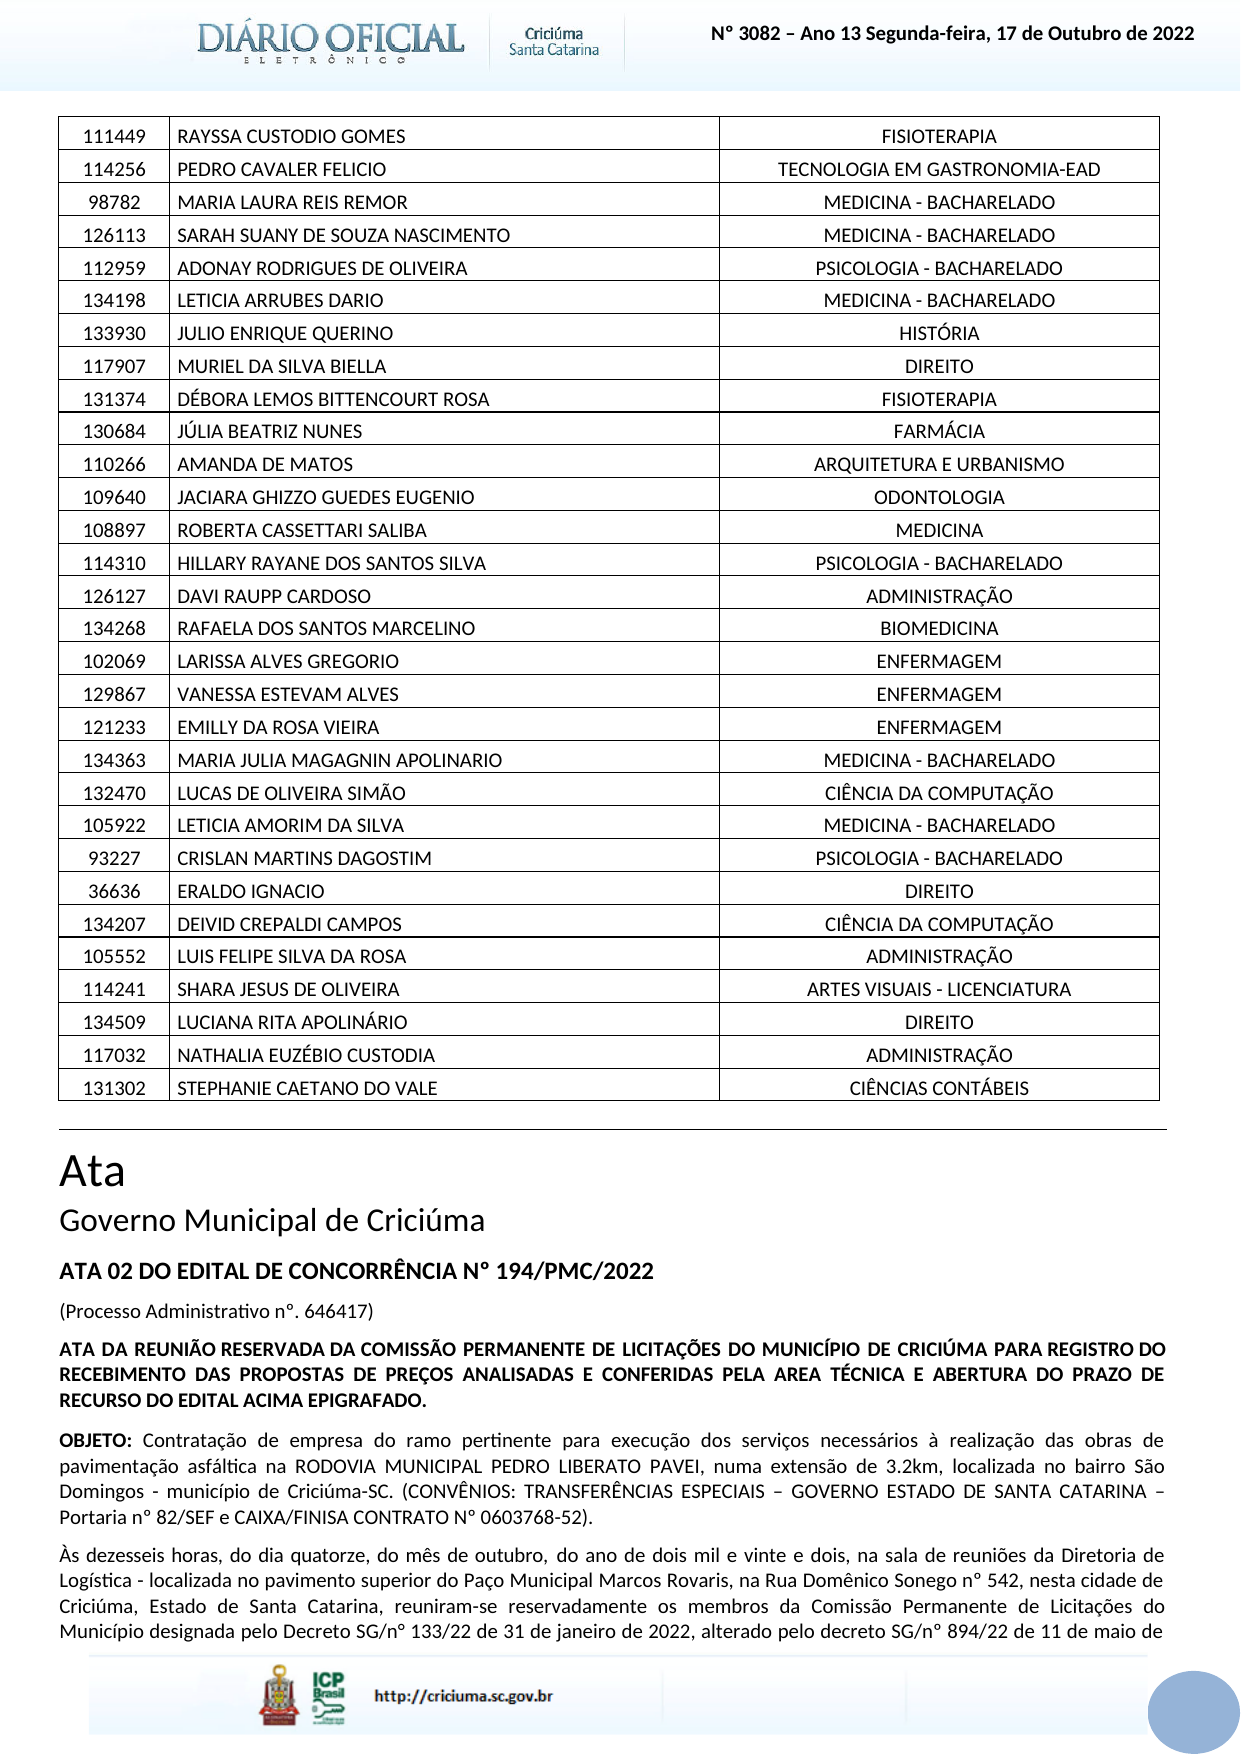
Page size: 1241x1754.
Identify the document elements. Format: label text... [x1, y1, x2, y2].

table_cell 133930 [59, 314, 169, 346]
table_cell MURIEL DA SILVA BIELLA [170, 347, 719, 378]
table_cell TECNOLOGIA EM GASTRONOMIA-EAD [720, 150, 1159, 182]
table_cell 134198 [59, 281, 169, 313]
table_cell MARIA LAURA REIS REMOR [170, 183, 719, 214]
table_cell 126113 [59, 216, 169, 247]
table_cell FISIOTERAPIA [720, 380, 1159, 411]
table_cell 109640 [59, 478, 169, 510]
table_cell 36636 [59, 872, 169, 903]
table_cell 129867 [59, 675, 169, 707]
text Ata [59, 1140, 1167, 1199]
table_cell CIÊNCIAS CONTÁBEIS [720, 1069, 1159, 1100]
table_cell LUCAS DE OLIVEIRA SIMÃO [170, 773, 719, 805]
table_cell DÉBORA LEMOS BITTENCOURT ROSA [170, 380, 719, 411]
table_cell PSICOLOGIA - BACHARELADO [720, 544, 1159, 575]
table_cell ENFERMAGEM [720, 708, 1159, 739]
table_cell DIREITO [720, 1003, 1159, 1035]
table_cell RAFAELA DOS SANTOS MARCELINO [170, 609, 719, 641]
table_cell AMANDA DE MATOS [170, 445, 719, 477]
table_cell 130684 [59, 413, 169, 444]
table_cell 117032 [59, 1036, 169, 1068]
table_cell 134268 [59, 609, 169, 641]
table_cell 132470 [59, 773, 169, 805]
table_cell 117907 [59, 347, 169, 378]
table_cell ENFERMAGEM [720, 675, 1159, 707]
table_cell PSICOLOGIA - BACHARELADO [720, 839, 1159, 871]
table_cell JACIARA GHIZZO GUEDES EUGENIO [170, 478, 719, 510]
text Às dezesseis horas, do dia quatorze, do mês de outubro, do ano de dois mil e vinte e dois, na sala de reuniões da Diretoria de Logística - localizada no pavimento superior do Paço Municipal Marcos Rovaris, na Rua Domênico Sonego nº 542, nesta cidade de Criciúma, Estado de Santa Catarina, reuniram-se reservadamente os membros da Comissão Permanente de Licitações do Município designada pelo Decreto SG/n° 133/22 de 31 de janeiro de 2022, alterado pelo decreto SG/nº 894/22 de 11 de maio de [59, 1542, 1167, 1644]
table_cell LETICIA ARRUBES DARIO [170, 281, 719, 313]
table_cell 112959 [59, 248, 169, 280]
table_cell DIREITO [720, 347, 1159, 378]
table_cell ARTES VISUAIS - LICENCIATURA [720, 970, 1159, 1002]
table_cell 108897 [59, 511, 169, 543]
text ATA DA REUNIÃO RESERVADA DA COMISSÃO PERMANENTE DE LICITAÇÕES DO MUNICÍPIO DE CRICIÚMA PARA REGISTRO DO RECEBIMENTO DAS PROPOSTAS DE PREÇOS ANALISADAS E CONFERIDAS PELA AREA TÉCNICA E ABERTURA DO PRAZO DE RECURSO DO EDITAL ACIMA EPIGRAFADO. [59, 1336, 1167, 1412]
table_cell 131302 [59, 1069, 169, 1100]
table_cell 102069 [59, 642, 169, 674]
table_cell CIÊNCIA DA COMPUTAÇÃO [720, 773, 1159, 805]
table_cell NATHALIA EUZÉBIO CUSTODIA [170, 1036, 719, 1068]
table_cell MARIA JULIA MAGAGNIN APOLINARIO [170, 741, 719, 772]
table_cell LARISSA ALVES GREGORIO [170, 642, 719, 674]
table_cell HILLARY RAYANE DOS SANTOS SILVA [170, 544, 719, 575]
text (Processo Administrativo nº. 646417) [59, 1298, 1167, 1323]
table_cell RAYSSA CUSTODIO GOMES [170, 117, 719, 149]
table_cell JÚLIA BEATRIZ NUNES [170, 413, 719, 444]
table_cell SHARA JESUS DE OLIVEIRA [170, 970, 719, 1002]
table_cell CRISLAN MARTINS DAGOSTIM [170, 839, 719, 871]
table_cell MEDICINA [720, 511, 1159, 543]
table_cell 131374 [59, 380, 169, 411]
table_cell ADONAY RODRIGUES DE OLIVEIRA [170, 248, 719, 280]
table_cell 121233 [59, 708, 169, 739]
table_cell VANESSA ESTEVAM ALVES [170, 675, 719, 707]
table_cell FISIOTERAPIA [720, 117, 1159, 149]
table_cell MEDICINA - BACHARELADO [720, 806, 1159, 838]
table_cell ERALDO IGNACIO [170, 872, 719, 903]
table_cell 114256 [59, 150, 169, 182]
table_cell 111449 [59, 117, 169, 149]
table_cell MEDICINA - BACHARELADO [720, 216, 1159, 247]
table_cell ARQUITETURA E URBANISMO [720, 445, 1159, 477]
table_cell DEIVID CREPALDI CAMPOS [170, 905, 719, 936]
table_cell SARAH SUANY DE SOUZA NASCIMENTO [170, 216, 719, 247]
table_cell ROBERTA CASSETTARI SALIBA [170, 511, 719, 543]
table_cell ADMINISTRAÇÃO [720, 938, 1159, 969]
text OBJETO: Contratação de empresa do ramo pertinente para execução dos serviços necessários à realização das obras de pavimentação asfáltica na RODOVIA MUNICIPAL PEDRO LIBERATO PAVEI, numa extensão de 3.2km, localizada no bairro São Domingos - município de Criciúma-SC. (CONVÊNIOS: TRANSFERÊNCIAS ESPECIAIS – GOVERNO ESTADO DE SANTA CATARINA – Portaria nº 82/SEF e CAIXA/FINISA CONTRATO Nº 0603768-52). [59, 1428, 1167, 1529]
table_cell 98782 [59, 183, 169, 214]
table_cell DIREITO [720, 872, 1159, 903]
table_cell 93227 [59, 839, 169, 871]
table_cell LUCIANA RITA APOLINÁRIO [170, 1003, 719, 1035]
table_cell 134363 [59, 741, 169, 772]
table_cell 114241 [59, 970, 169, 1002]
text ATA 02 DO EDITAL DE CONCORRÊNCIA Nº 194/PMC/2022 [59, 1255, 1167, 1285]
table_cell DAVI RAUPP CARDOSO [170, 576, 719, 608]
table_cell 114310 [59, 544, 169, 575]
table_cell PEDRO CAVALER FELICIO [170, 150, 719, 182]
table_cell PSICOLOGIA - BACHARELADO [720, 248, 1159, 280]
table_cell 134207 [59, 905, 169, 936]
table_cell HISTÓRIA [720, 314, 1159, 346]
table_cell 110266 [59, 445, 169, 477]
table_cell CIÊNCIA DA COMPUTAÇÃO [720, 905, 1159, 936]
table_cell JULIO ENRIQUE QUERINO [170, 314, 719, 346]
table_cell FARMÁCIA [720, 413, 1159, 444]
table_cell BIOMEDICINA [720, 609, 1159, 641]
table_cell 105922 [59, 806, 169, 838]
table_cell EMILLY DA ROSA VIEIRA [170, 708, 719, 739]
table_cell ENFERMAGEM [720, 642, 1159, 674]
table_cell STEPHANIE CAETANO DO VALE [170, 1069, 719, 1100]
text Governo Municipal de Criciúma [59, 1199, 1167, 1239]
table_cell LUIS FELIPE SILVA DA ROSA [170, 938, 719, 969]
table_cell LETICIA AMORIM DA SILVA [170, 806, 719, 838]
table_cell ADMINISTRAÇÃO [720, 576, 1159, 608]
table_cell MEDICINA - BACHARELADO [720, 183, 1159, 214]
table_cell 126127 [59, 576, 169, 608]
table_cell MEDICINA - BACHARELADO [720, 281, 1159, 313]
table_cell 105552 [59, 938, 169, 969]
table_cell ODONTOLOGIA [720, 478, 1159, 510]
table_cell ADMINISTRAÇÃO [720, 1036, 1159, 1068]
table_cell MEDICINA - BACHARELADO [720, 741, 1159, 772]
table_cell 134509 [59, 1003, 169, 1035]
